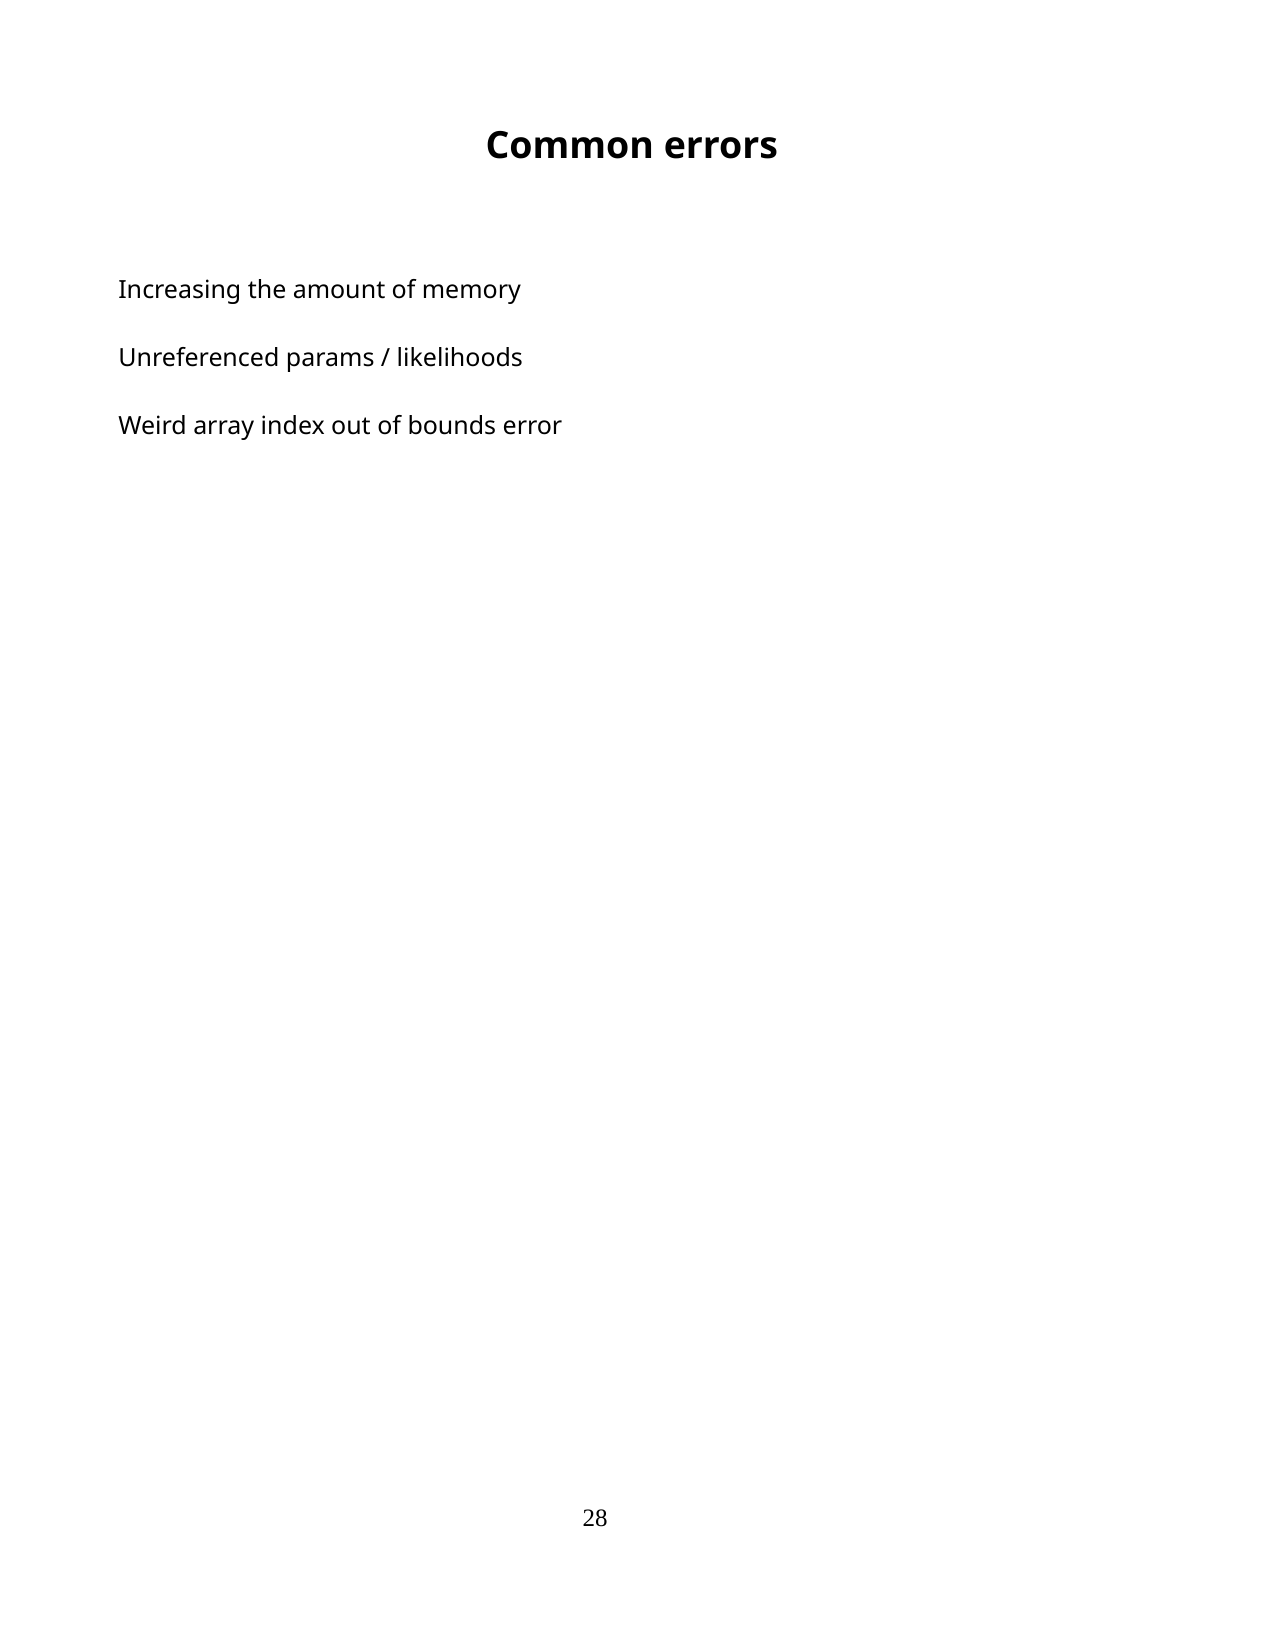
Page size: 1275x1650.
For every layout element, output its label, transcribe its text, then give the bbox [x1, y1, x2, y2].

text Weird array index out of bounds error [118, 408, 1071, 442]
text Common errors [118, 118, 1071, 169]
text Unreferenced params / likelihoods [118, 339, 1071, 373]
text Increasing the amount of memory [118, 271, 1071, 305]
